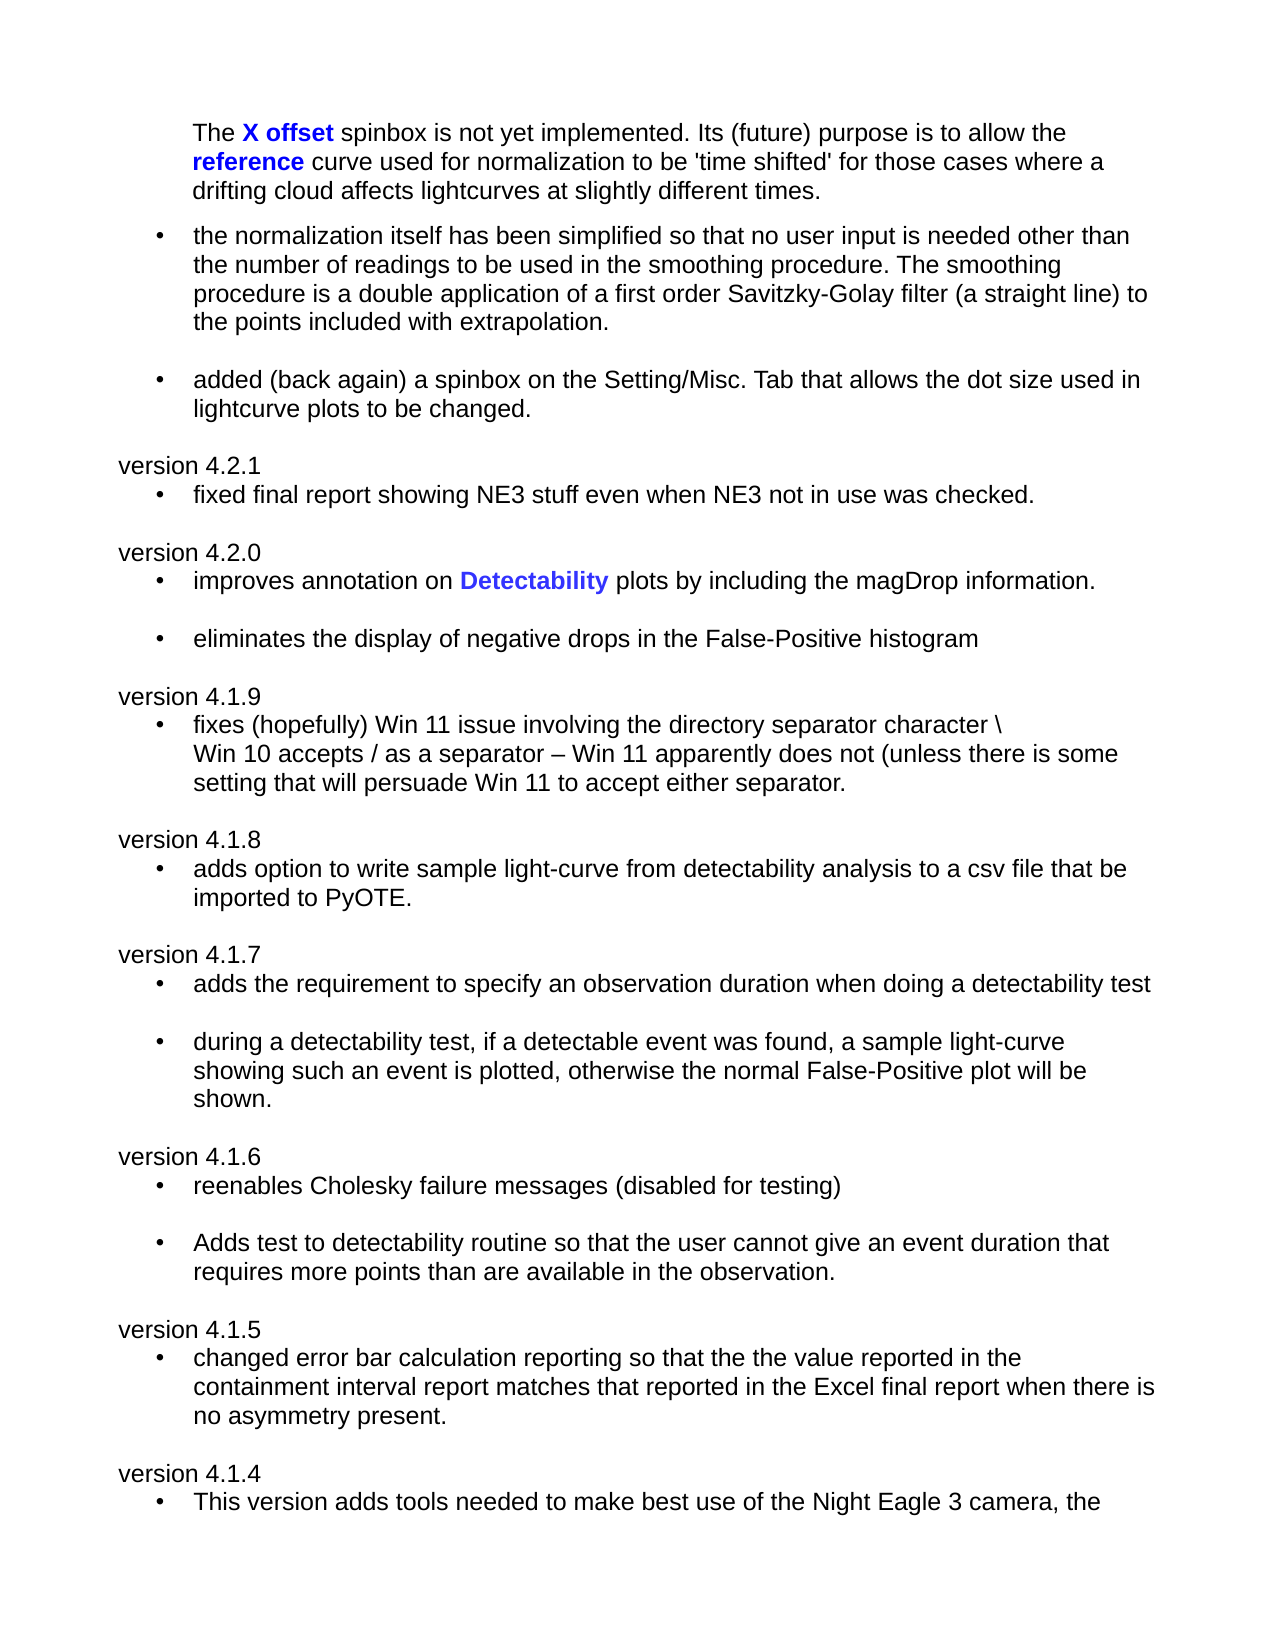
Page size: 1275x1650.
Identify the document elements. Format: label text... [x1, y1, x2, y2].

text version 4.2.1 [118, 451, 1157, 480]
list Adds test to detectability routine so that the user cannot give an event duration that requires more points than are available in the observation. [156, 1228, 1157, 1315]
text version 4.1.9 [118, 682, 1157, 710]
list the normalization itself has been simplified so that no user input is needed other than the number of readings to be used in the smoothing procedure. The smoothing procedure is a double application of a first order Savitzky-Golay filter (a straight line) to the points included with extrapolation. [156, 221, 1157, 365]
text version 4.1.5 [118, 1315, 1157, 1343]
list changed error bar calculation reporting so that the the value reported in the containment interval report matches that reported in the Excel final report when there is no asymmetry present. [156, 1343, 1157, 1430]
list added (back again) a spinbox on the Setting/Misc. Tab that allows the dot size used in lightcurve plots to be changed. [156, 365, 1157, 451]
list adds the requirement to specify an observation duration when doing a detectability test [156, 969, 1157, 1027]
text version 4.1.8 [118, 825, 1157, 854]
text The X offset spinbox is not yet implemented. Its (future) purpose is to allow the reference curve used for normalization to be 'time shifted' for those cases where a drifting cloud affects lightcurves at slightly different times. [192, 118, 1157, 204]
list This version adds tools needed to make best use of the Night Eagle 3 camera, the [156, 1487, 1157, 1516]
list fixed final report showing NE3 stuff even when NE3 not in use was checked. [156, 480, 1157, 538]
text version 4.2.0 [118, 538, 1157, 566]
list improves annotation on Detectability plots by including the magDrop information. [156, 566, 1157, 624]
list adds option to write sample light-curve from detectability analysis to a csv file that be imported to PyOTE. [156, 854, 1157, 941]
list fixes (hopefully) Win 11 issue involving the directory separator character \ Win 10 accepts / as a separator – Win 11 apparently does not (unless there is some setting that will persuade Win 11 to accept either separator. [156, 710, 1157, 825]
list during a detectability test, if a detectable event was found, a sample light-curve showing such an event is plotted, otherwise the normal False-Positive plot will be shown. [156, 1027, 1157, 1142]
text version 4.1.4 [118, 1458, 1157, 1487]
list reenables Cholesky failure messages (disabled for testing) [156, 1171, 1157, 1228]
text version 4.1.7 [118, 941, 1157, 969]
list eliminates the display of negative drops in the False-Positive histogram [156, 624, 1157, 682]
text version 4.1.6 [118, 1142, 1157, 1171]
